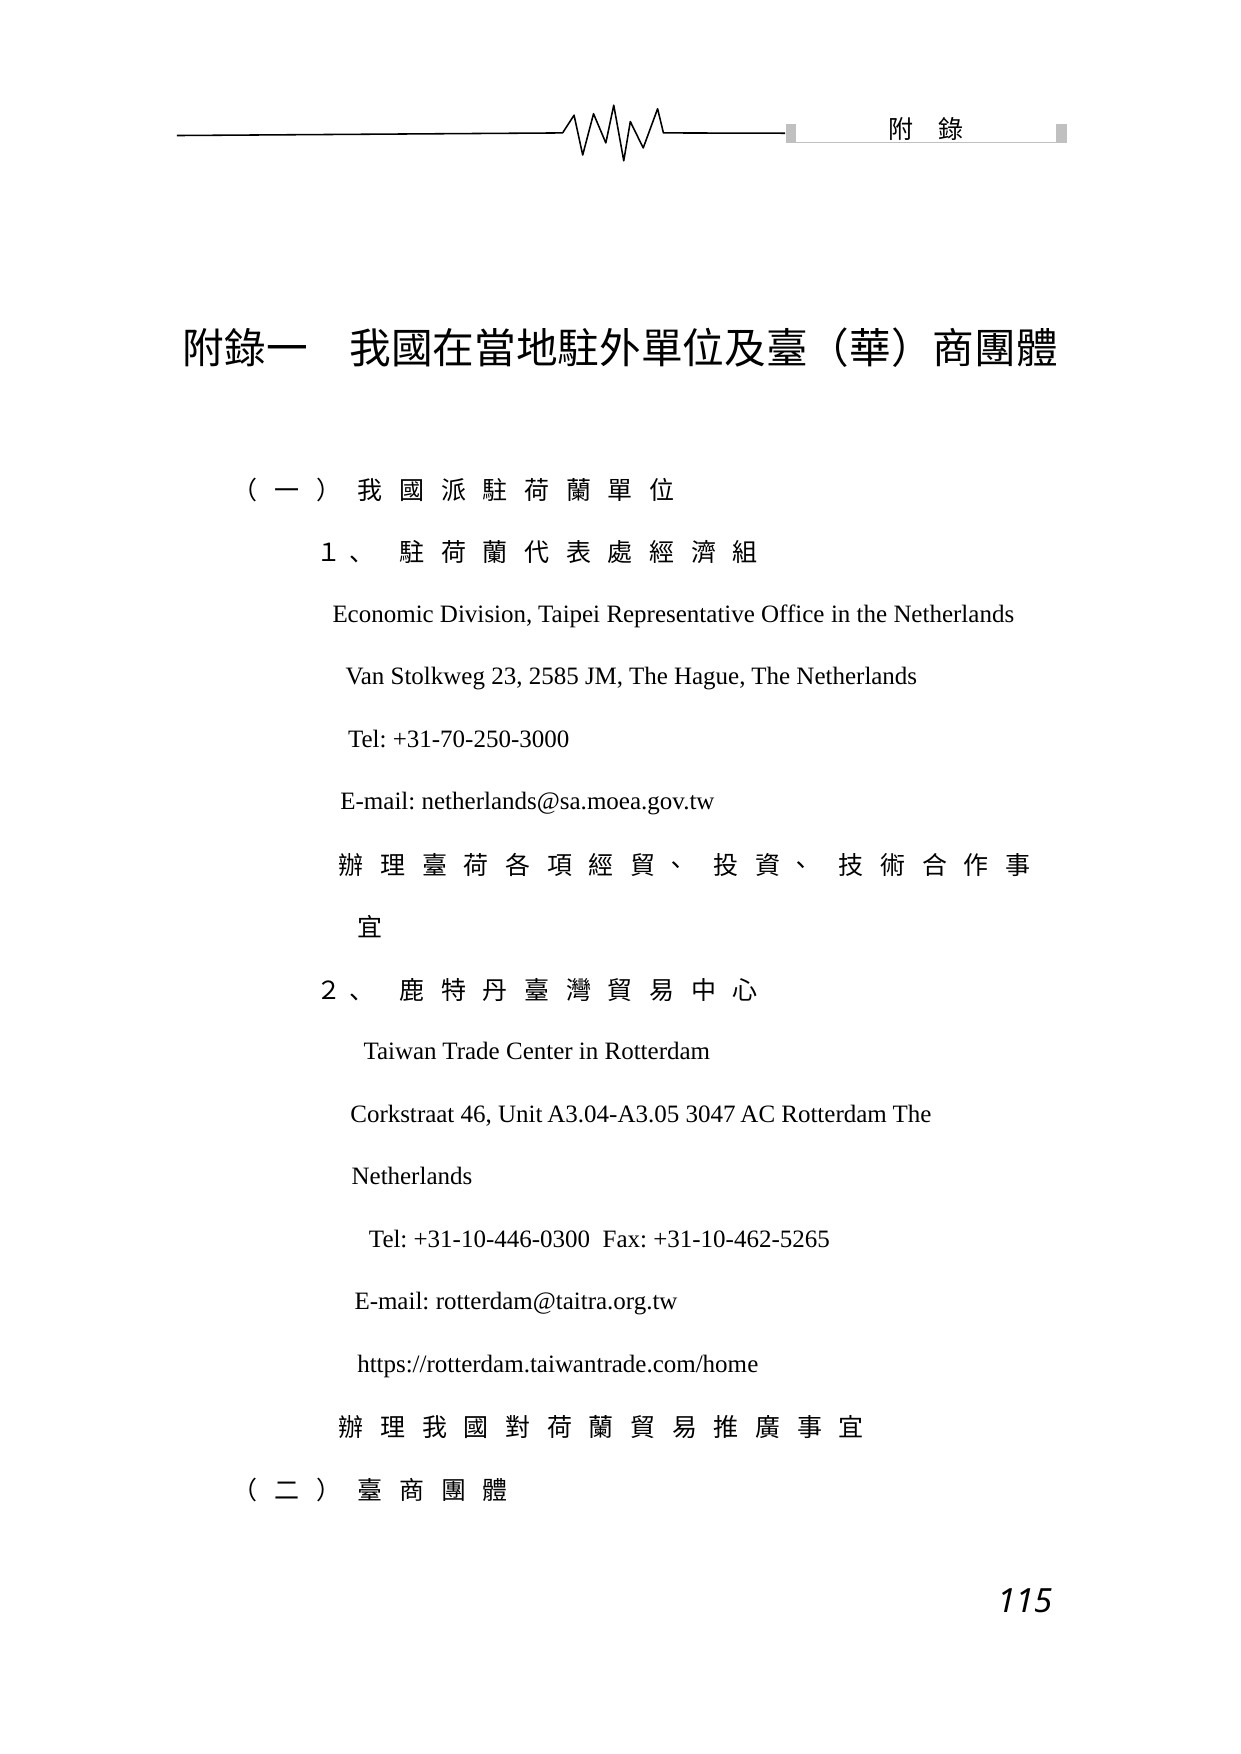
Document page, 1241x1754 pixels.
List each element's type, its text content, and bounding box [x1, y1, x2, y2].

text Taiwan Trade Center in Rotterdam [330, 1009, 1058, 1072]
text 辦理臺荷各項經貿、投資、技術合作事宜 [281, 822, 1058, 947]
text E-mail: netherlands@sa.moea.gov.tw [281, 759, 1058, 822]
text ２、鹿特丹臺灣貿易中心 [281, 947, 1058, 1009]
text E-mail: rotterdam@taitra.org.tw [330, 1259, 1058, 1322]
text Tel: +31-70-250-3000 [281, 697, 1058, 759]
text Corkstraat 46, Unit A3.04-A3.05 3047 AC Rotterdam The Netherlands [330, 1072, 1058, 1197]
text （一）我國派駐荷蘭單位 [207, 447, 1058, 509]
text Van Stolkweg 23, 2585 JM, The Hague, The Netherlands [281, 634, 1058, 697]
text Tel: +31-10-446-0300 Fax: +31-10-462-5265 [330, 1197, 1058, 1259]
text Economic Division, Taipei Representative Office in the Netherlands [281, 572, 1058, 634]
text 附錄一 我國在當地駐外單位及臺（華）商團體 [183, 304, 1058, 366]
text https://rotterdam.taiwantrade.com/home [330, 1322, 1058, 1384]
text １、駐荷蘭代表處經濟組 [281, 509, 1058, 572]
text 辦理我國對荷蘭貿易推廣事宜 [281, 1384, 1058, 1447]
text （二）臺商團體 [207, 1447, 1058, 1509]
